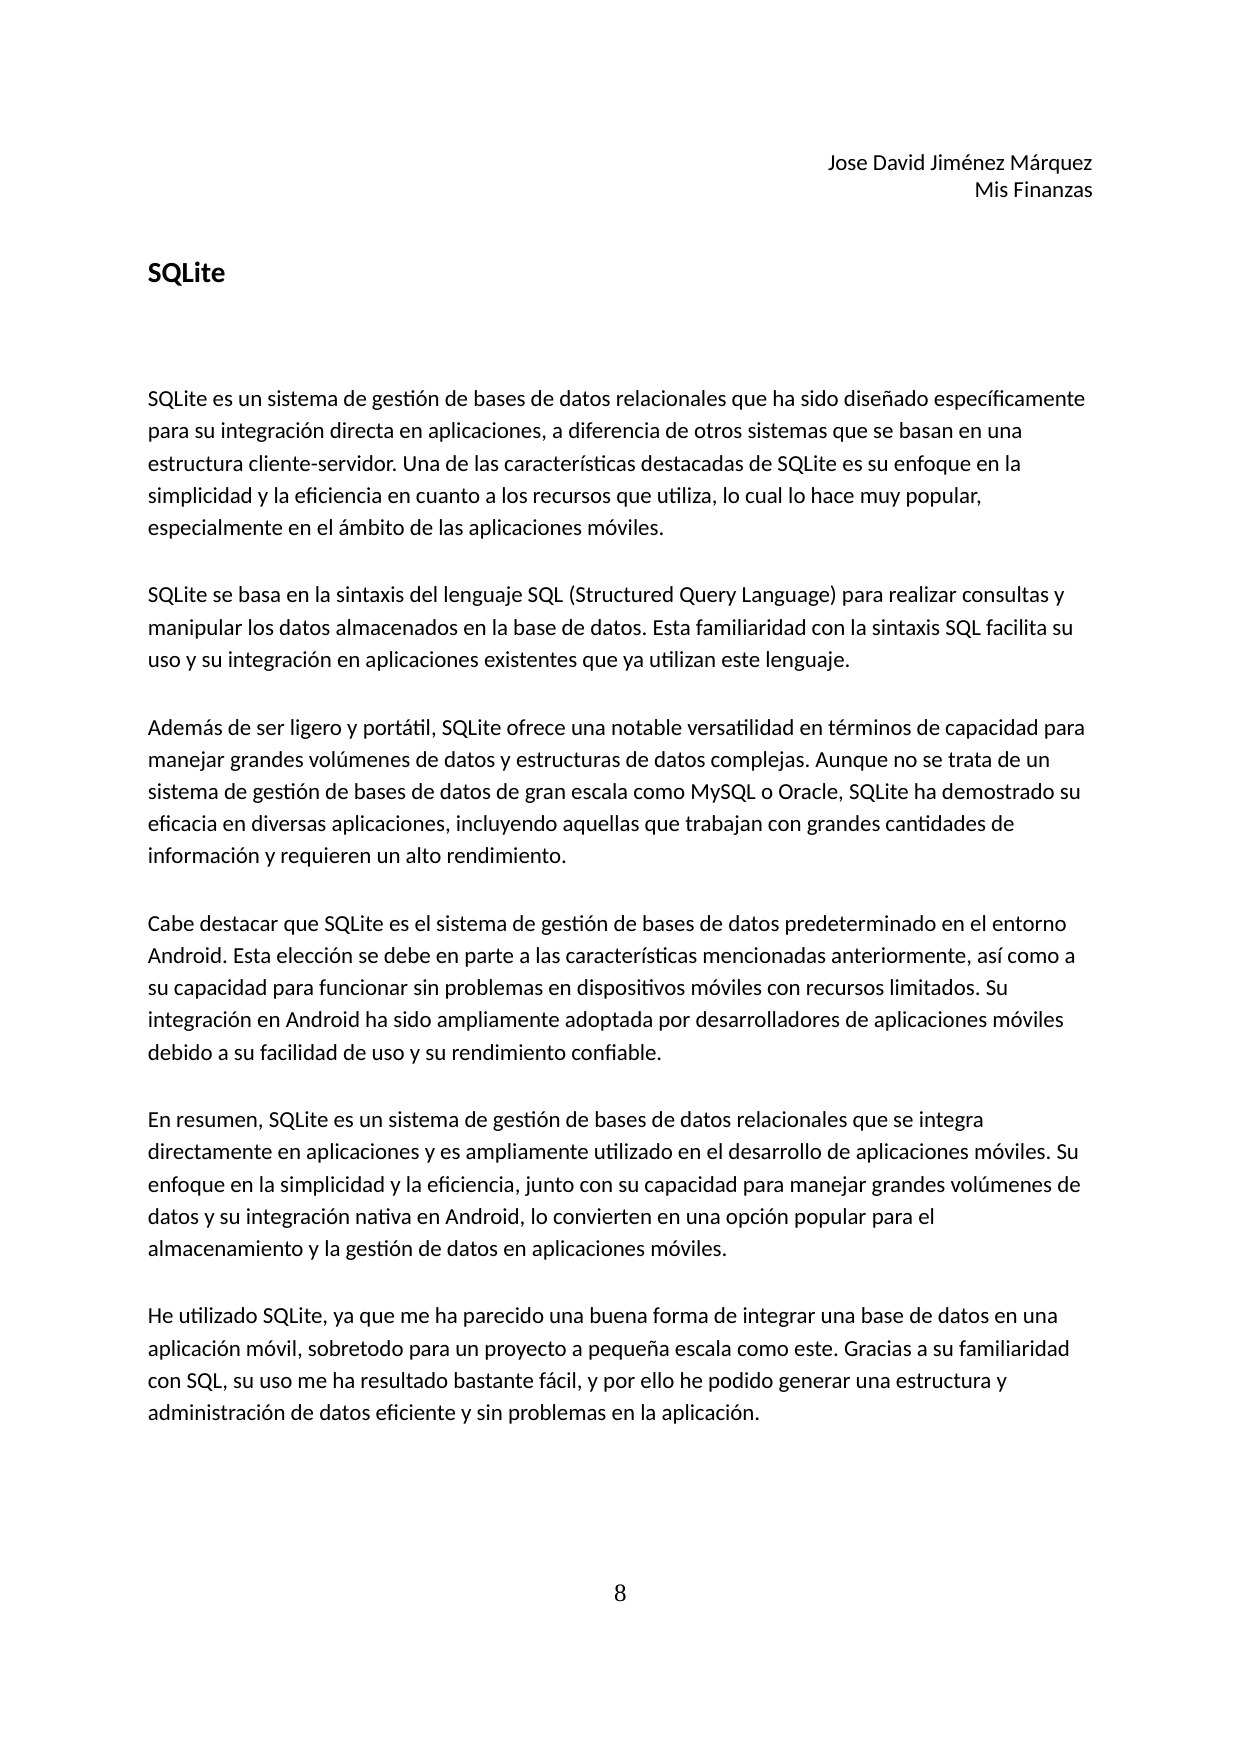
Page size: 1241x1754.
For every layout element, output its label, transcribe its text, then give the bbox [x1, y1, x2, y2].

subtitle SQLite [148, 254, 1093, 289]
text SQLite es un sistema de gestión de bases de datos relacionales que ha sido diseñado específicamente para su integración directa en aplicaciones, a diferencia de otros sistemas que se basan en una estructura cliente-servidor. Una de las características destacadas de SQLite es su enfoque en la simplicidad y la eficiencia en cuanto a los recursos que utiliza, lo cual lo hace muy popular, especialmente en el ámbito de las aplicaciones móviles. [148, 384, 1093, 541]
text He utilizado SQLite, ya que me ha parecido una buena forma de integrar una base de datos en una aplicación móvil, sobretodo para un proyecto a pequeña escala como este. Gracias a su familiaridad con SQL, su uso me ha resultado bastante fácil, y por ello he podido generar una estructura y administración de datos eficiente y sin problemas en la aplicación. [148, 1302, 1093, 1426]
text SQLite se basa en la sintaxis del lenguaje SQL (Structured Query Language) para realizar consultas y manipular los datos almacenados en la base de datos. Esta familiaridad con la sintaxis SQL facilita su uso y su integración en aplicaciones existentes que ya utilizan este lenguaje. [148, 581, 1093, 673]
text Cabe destacar que SQLite es el sistema de gestión de bases de datos predeterminado en el entorno Android. Esta elección se debe en parte a las características mencionadas anteriormente, así como a su capacidad para funcionar sin problemas en dispositivos móviles con recursos limitados. Su integración en Android ha sido ampliamente adoptada por desarrolladores de aplicaciones móviles debido a su facilidad de uso y su rendimiento confiable. [148, 909, 1093, 1066]
text En resumen, SQLite es un sistema de gestión de bases de datos relacionales que se integra directamente en aplicaciones y es ampliamente utilizado en el desarrollo de aplicaciones móviles. Su enfoque en la simplicidad y la eficiencia, junto con su capacidad para manejar grandes volúmenes de datos y su integración nativa en Android, lo convierten en una opción popular para el almacenamiento y la gestión de datos en aplicaciones móviles. [148, 1105, 1093, 1262]
text Además de ser ligero y portátil, SQLite ofrece una notable versatilidad en términos de capacidad para manejar grandes volúmenes de datos y estructuras de datos complejas. Aunque no se trata de un sistema de gestión de bases de datos de gran escala como MySQL o Oracle, SQLite ha demostrado su eficacia en diversas aplicaciones, incluyendo aquellas que trabajan con grandes cantidades de información y requieren un alto rendimiento. [148, 713, 1093, 869]
